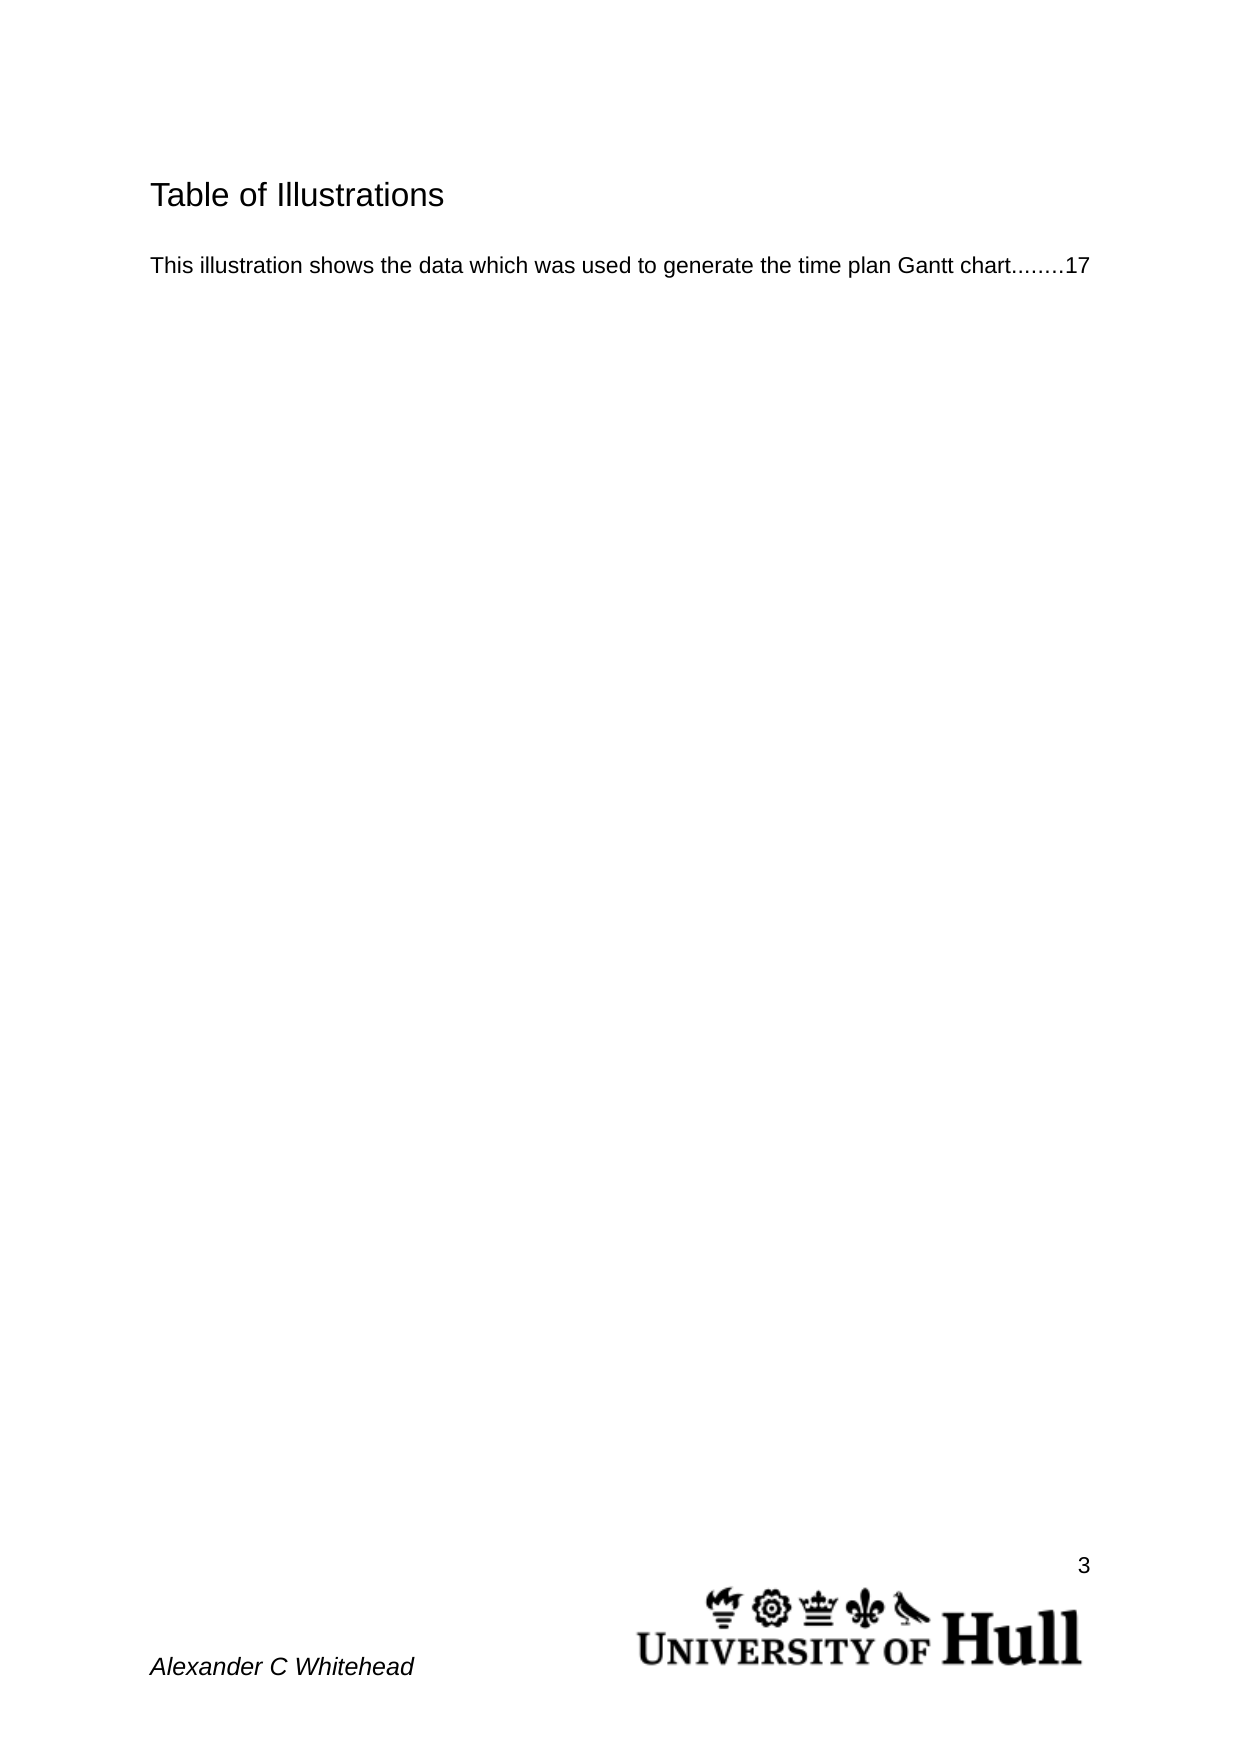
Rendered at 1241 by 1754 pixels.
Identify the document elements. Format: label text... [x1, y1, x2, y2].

subtitle Table of Illustrations [150, 175, 1090, 213]
text This illustration shows the data which was used to generate the time plan Gantt chart. 17 [150, 252, 1090, 279]
picture [630, 1578, 1091, 1675]
